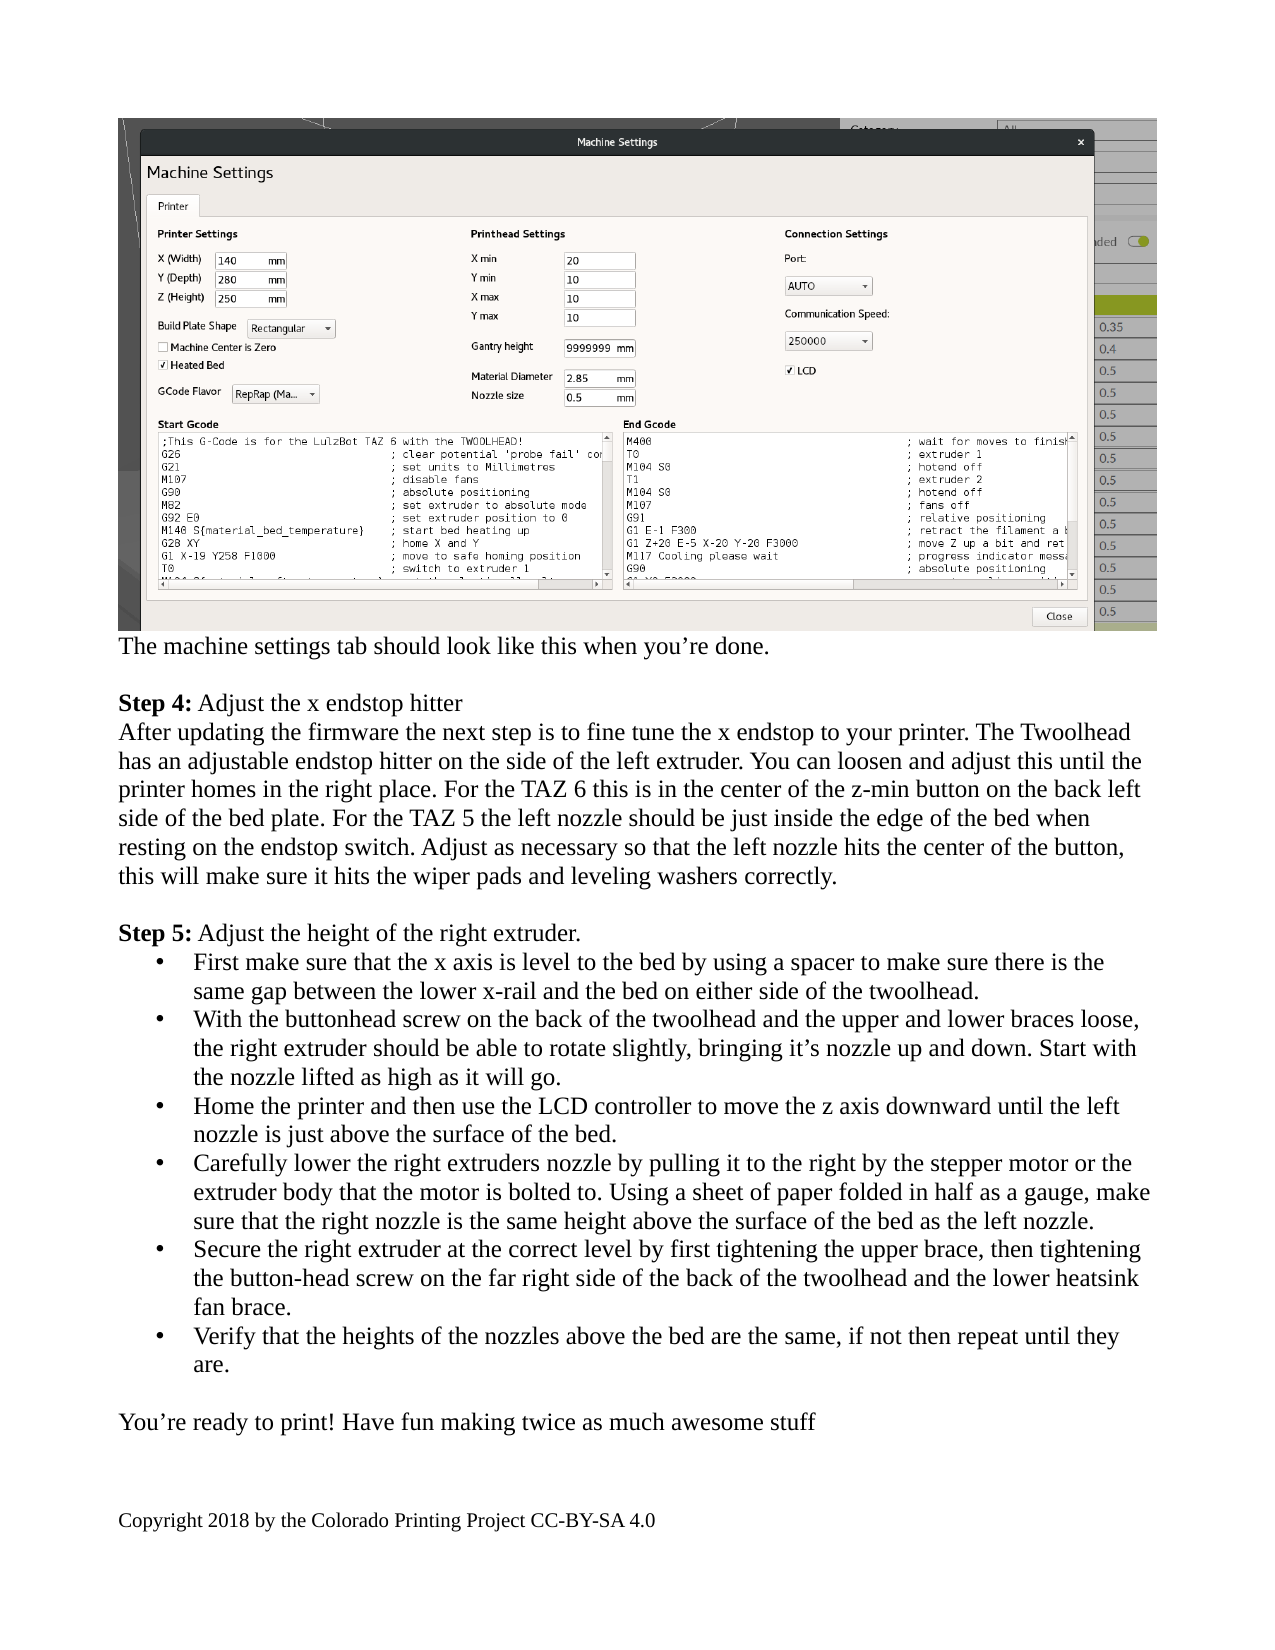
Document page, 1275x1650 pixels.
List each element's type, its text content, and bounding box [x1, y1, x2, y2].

text Step 4: Adjust the x endstop hitter [118, 688, 1157, 717]
list Home the printer and then use the LCD controller to move the z axis downward until the left nozzle is just above the surface of the bed. [156, 1091, 1157, 1148]
text Step 5: Adjust the height of the right extruder. [118, 918, 1157, 947]
text You’re ready to print! Have fun making twice as much awesome stuff [118, 1407, 1157, 1436]
list Verify that the heights of the nozzles above the bed are the same, if not then repeat until they are. [156, 1321, 1157, 1378]
list Secure the right extruder at the correct level by first tightening the upper brace, then tightening the button-head screw on the far right side of the back of the twoolhead and the lower heatsink fan brace. [156, 1234, 1157, 1321]
picture [118, 118, 1157, 631]
list Carefully lower the right extruders nozzle by pulling it to the right by the stepper motor or the extruder body that the motor is bolted to. Using a sheet of paper folded in half as a gauge, make sure that the right nozzle is the same height above the surface of the bed as the left nozzle. [156, 1148, 1157, 1234]
text After updating the firmware the next step is to fine tune the x endstop to your printer. The Twoolhead has an adjustable endstop hitter on the side of the left extruder. You can loosen and adjust this until the printer homes in the right place. For the TAZ 6 this is in the center of the z-min button on the back left side of the bed plate. For the TAZ 5 the left nozzle should be just inside the edge of the bed when resting on the endstop switch. Adjust as necessary so that the left nozzle hits the center of the button, this will make sure it hits the wiper pads and leveling washers correctly. [118, 717, 1157, 889]
list With the buttonhead screw on the back of the twoolhead and the upper and lower braces loose, the right extruder should be able to rotate slightly, bringing it’s nozzle up and down. Start with the nozzle lifted as high as it will go. [156, 1004, 1157, 1091]
list First make sure that the x axis is level to the bed by using a spacer to make sure there is the same gap between the lower x-rail and the bed on either side of the twoolhead. [156, 947, 1157, 1004]
text The machine settings tab should look like this when you’re done. [118, 631, 1157, 659]
